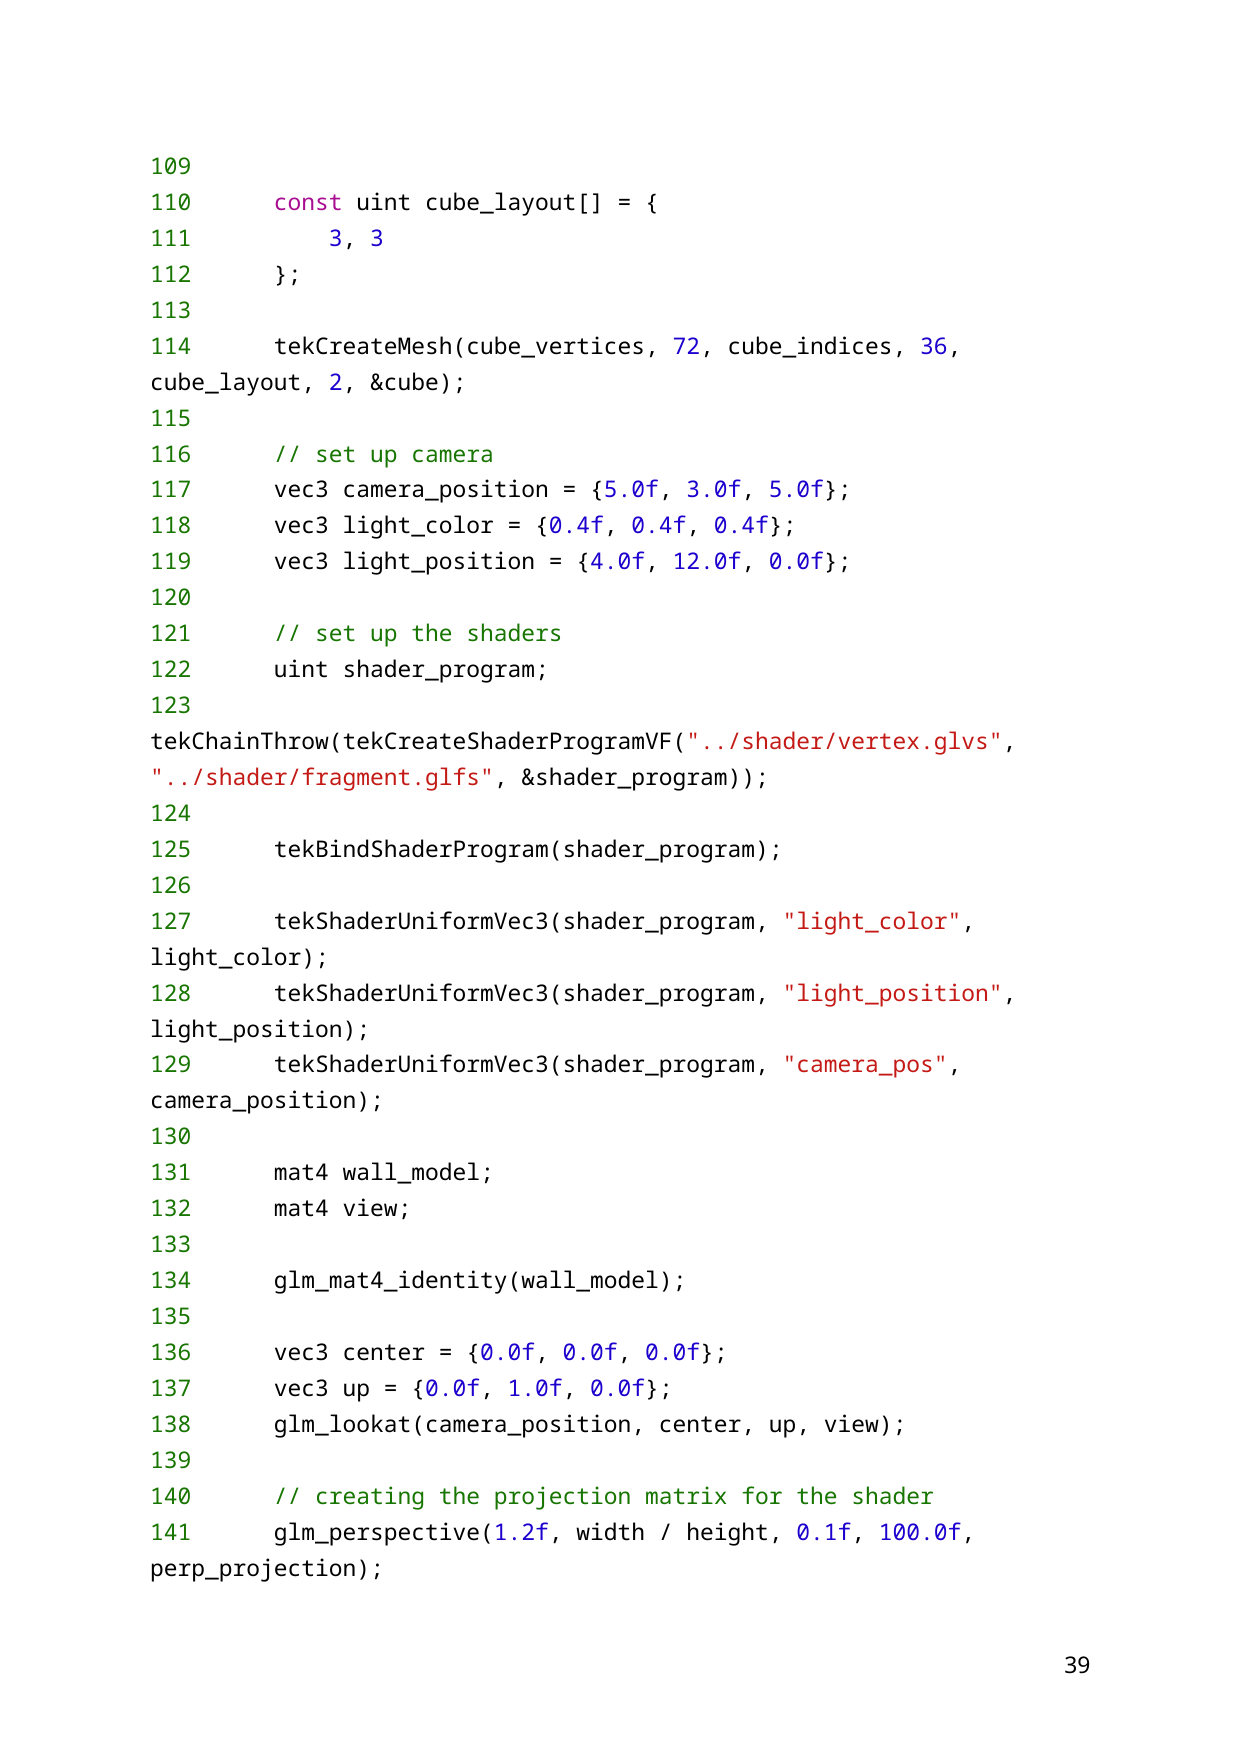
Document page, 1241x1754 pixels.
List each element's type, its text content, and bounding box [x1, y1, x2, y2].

text 118 vec3 light_color = {0.4f, 0.4f, 0.4f}; [150, 509, 1090, 541]
text 116 // set up camera [150, 437, 1090, 469]
text 128 tekShaderUniformVec3(shader_program, "light_position", light_position); [150, 977, 1090, 1044]
text 110 const uint cube_layout[] = { [150, 186, 1090, 217]
text 115 [150, 402, 1090, 433]
text 114 tekCreateMesh(cube_vertices, 72, cube_indices, 36, cube_layout, 2, &cube); [150, 330, 1090, 397]
text 133 [150, 1228, 1090, 1259]
text 125 tekBindShaderProgram(shader_program); [150, 833, 1090, 864]
text 113 [150, 294, 1090, 325]
text 134 glm_mat4_identity(wall_model); [150, 1264, 1090, 1295]
text 129 tekShaderUniformVec3(shader_program, "camera_pos", camera_position); [150, 1048, 1090, 1116]
text 126 [150, 869, 1090, 900]
text 137 vec3 up = {0.0f, 1.0f, 0.0f}; [150, 1372, 1090, 1403]
text 122 uint shader_program; [150, 653, 1090, 684]
text 127 tekShaderUniformVec3(shader_program, "light_color", light_color); [150, 905, 1090, 972]
text 130 [150, 1120, 1090, 1152]
text 141 glm_perspective(1.2f, width / height, 0.1f, 100.0f, perp_projection); [150, 1516, 1090, 1583]
text 119 vec3 light_position = {4.0f, 12.0f, 0.0f}; [150, 545, 1090, 577]
text 139 [150, 1444, 1090, 1475]
text 135 [150, 1300, 1090, 1331]
text 109 [150, 150, 1090, 181]
text 131 mat4 wall_model; [150, 1156, 1090, 1187]
text 138 glm_lookat(camera_position, center, up, view); [150, 1408, 1090, 1439]
text 136 vec3 center = {0.0f, 0.0f, 0.0f}; [150, 1336, 1090, 1367]
text 140 // creating the projection matrix for the shader [150, 1480, 1090, 1511]
text 120 [150, 581, 1090, 612]
text 132 mat4 view; [150, 1192, 1090, 1223]
text 112 }; [150, 258, 1090, 289]
text 123 tekChainThrow(tekCreateShaderProgramVF("../shader/vertex.glvs", "../shader/fragment.glfs", &shader_program)); [150, 689, 1090, 792]
text 121 // set up the shaders [150, 617, 1090, 648]
text 111 3, 3 [150, 222, 1090, 253]
text 117 vec3 camera_position = {5.0f, 3.0f, 5.0f}; [150, 473, 1090, 505]
text 124 [150, 797, 1090, 828]
